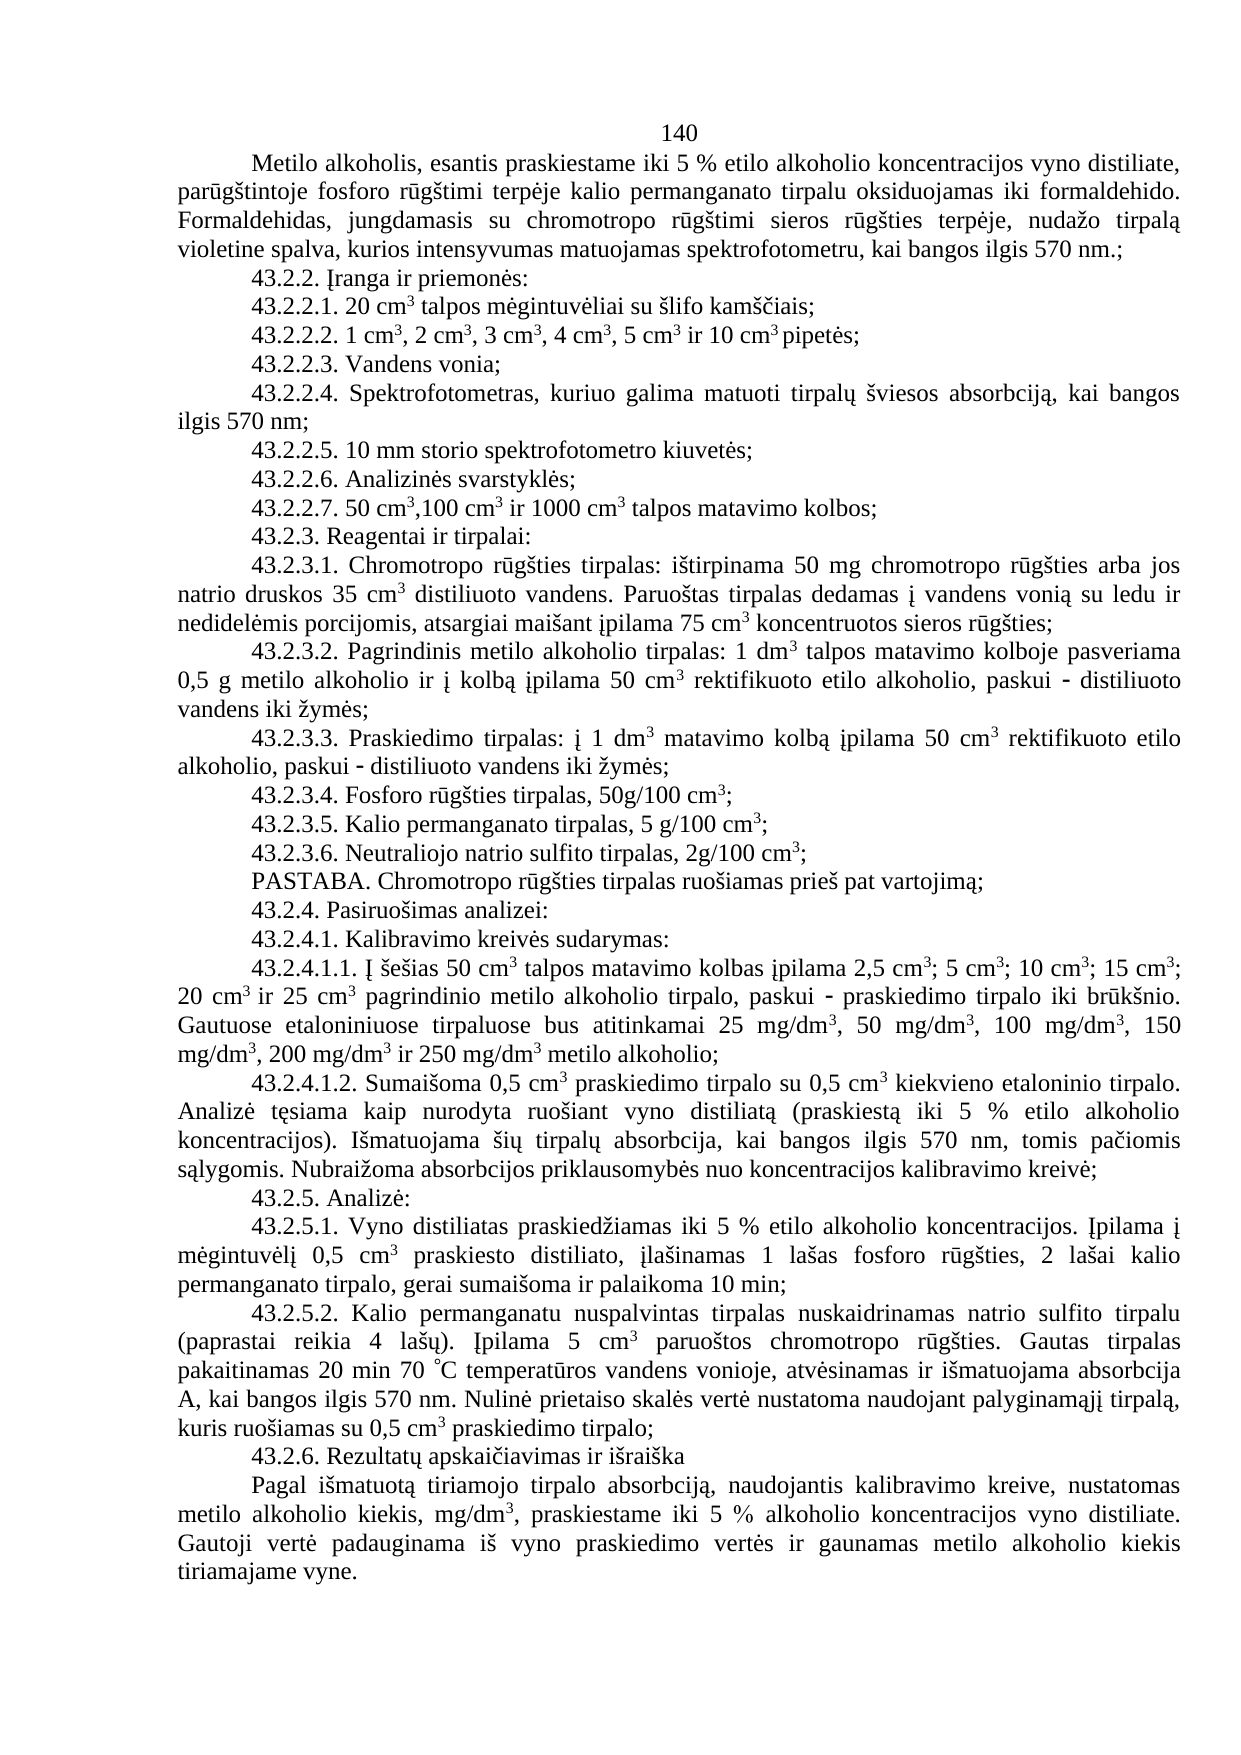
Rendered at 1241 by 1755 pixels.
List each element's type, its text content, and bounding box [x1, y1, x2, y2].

text 43.2.3.4. Fosforo rūgšties tirpalas, 50g/100 cm3; [177, 780, 1181, 809]
text 43.2.4.1.2. Sumaišoma 0,5 cm3 praskiedimo tirpalo su 0,5 cm3 kiekvieno etaloninio tirpalo. Analizė tęsiama kaip nurodyta ruošiant vyno distiliatą (praskiestą iki 5 % etilo alkoholio koncentracijos). Išmatuojama šių tirpalų absorbcija, kai bangos ilgis 570 nm, tomis pačiomis sąlygomis. Nubraižoma absorbcijos priklausomybės nuo koncentracijos kalibravimo kreivė; [177, 1068, 1181, 1183]
text 43.2.2. Įranga ir priemonės: [177, 263, 1181, 291]
text 43.2.3.1. Chromotropo rūgšties tirpalas: ištirpinama 50 mg chromotropo rūgšties arba jos natrio druskos 35 cm3 distiliuoto vandens. Paruoštas tirpalas dedamas į vandens vonią su ledu ir nedidelėmis porcijomis, atsargiai maišant įpilama 75 cm3 koncentruotos sieros rūgšties; [177, 550, 1181, 636]
text Metilo alkoholis, esantis praskiestame iki 5 % etilo alkoholio koncentracijos vyno distiliate, parūgštintoje fosforo rūgštimi terpėje kalio permanganato tirpalu oksiduojamas iki formaldehido. Formaldehidas, jungdamasis su chromotropo rūgštimi sieros rūgšties terpėje, nudažo tirpalą violetine spalva, kurios intensyvumas matuojamas spektrofotometru, kai bangos ilgis 570 nm.; [177, 148, 1181, 263]
text 43.2.3. Reagentai ir tirpalai: [177, 521, 1181, 550]
text 43.2.3.5. Kalio permanganato tirpalas, 5 g/100 cm3; [177, 809, 1181, 838]
text 43.2.5.2. Kalio permanganatu nuspalvintas tirpalas nuskaidrinamas natrio sulfito tirpalu (paprastai reikia 4 lašų). Įpilama 5 cm3 paruoštos chromotropo rūgšties. Gautas tirpalas pakaitinamas 20 min 70 C temperatūros vandens vonioje, atvėsinamas ir išmatuojama absorbcija A, kai bangos ilgis 570 nm. Nulinė prietaiso skalės vertė nustatoma naudojant palyginamąjį tirpalą, kuris ruošiamas su 0,5 cm3 praskiedimo tirpalo; [177, 1298, 1181, 1441]
text Pagal išmatuotą tiriamojo tirpalo absorbciją, naudojantis kalibravimo kreive, nustatomas metilo alkoholio kiekis, mg/dm3, praskiestame iki 5  alkoholio koncentracijos vyno distiliate. Gautoji vertė padauginama iš vyno praskiedimo vertės ir gaunamas metilo alkoholio kiekis tiriamajame vyne. [177, 1470, 1181, 1585]
text 43.2.2.7. 50 cm3,100 cm3 ir 1000 cm3 talpos matavimo kolbos; [177, 493, 1181, 521]
text 43.2.3.6. Neutraliojo natrio sulfito tirpalas, 2g/100 cm3; [177, 838, 1181, 866]
text 43.2.2.1. 20 cm3 talpos mėgintuvėliai su šlifo kamščiais; [177, 291, 1181, 320]
text 43.2.5. Analizė: [177, 1183, 1181, 1211]
text 43.2.6. Rezultatų apskaičiavimas ir išraiška [177, 1441, 1181, 1470]
text 43.2.2.2. 1 cm3, 2 cm3, 3 cm3, 4 cm3, 5 cm3 ir 10 cm3 pipetės; [177, 320, 1181, 349]
text PASTABA. Chromotropo rūgšties tirpalas ruošiamas prieš pat vartojimą; [177, 866, 1181, 895]
text 43.2.3.3. Praskiedimo tirpalas: į 1 dm3 matavimo kolbą įpilama 50 cm3 rektifikuoto etilo alkoholio, paskui  distiliuoto vandens iki žymės; [177, 723, 1181, 780]
text 43.2.2.5. 10 mm storio spektrofotometro kiuvetės; [177, 435, 1181, 464]
text 43.2.2.4. Spektrofotometras, kuriuo galima matuoti tirpalų šviesos absorbciją, kai bangos ilgis 570 nm; [177, 378, 1181, 435]
text 43.2.4. Pasiruošimas analizei: [177, 895, 1181, 924]
text 43.2.2.6. Analizinės svarstyklės; [177, 464, 1181, 493]
text 43.2.4.1.1. Į šešias 50 cm3 talpos matavimo kolbas įpilama 2,5 cm3; 5 cm3; 10 cm3; 15 cm3; 20 cm3 ir 25 cm3 pagrindinio metilo alkoholio tirpalo, paskui  praskiedimo tirpalo iki brūkšnio. Gautuose etaloniniuose tirpaluose bus atitinkamai 25 mg/dm3, 50 mg/dm3, 100 mg/dm3, 150 mg/dm3, 200 mg/dm3 ir 250 mg/dm3 metilo alkoholio; [177, 953, 1181, 1068]
text 43.2.4.1. Kalibravimo kreivės sudarymas: [177, 924, 1181, 953]
text 43.2.5.1. Vyno distiliatas praskiedžiamas iki 5 % etilo alkoholio koncentracijos. Įpilama į mėgintuvėlį 0,5 cm3 praskiesto distiliato, įlašinamas 1 lašas fosforo rūgšties, 2 lašai kalio permanganato tirpalo, gerai sumaišoma ir palaikoma 10 min; [177, 1211, 1181, 1298]
text 43.2.2.3. Vandens vonia; [177, 349, 1181, 378]
text 43.2.3.2. Pagrindinis metilo alkoholio tirpalas: 1 dm3 talpos matavimo kolboje pasveriama 0,5 g metilo alkoholio ir į kolbą įpilama 50 cm3 rektifikuoto etilo alkoholio, paskui  distiliuoto vandens iki žymės; [177, 636, 1181, 723]
